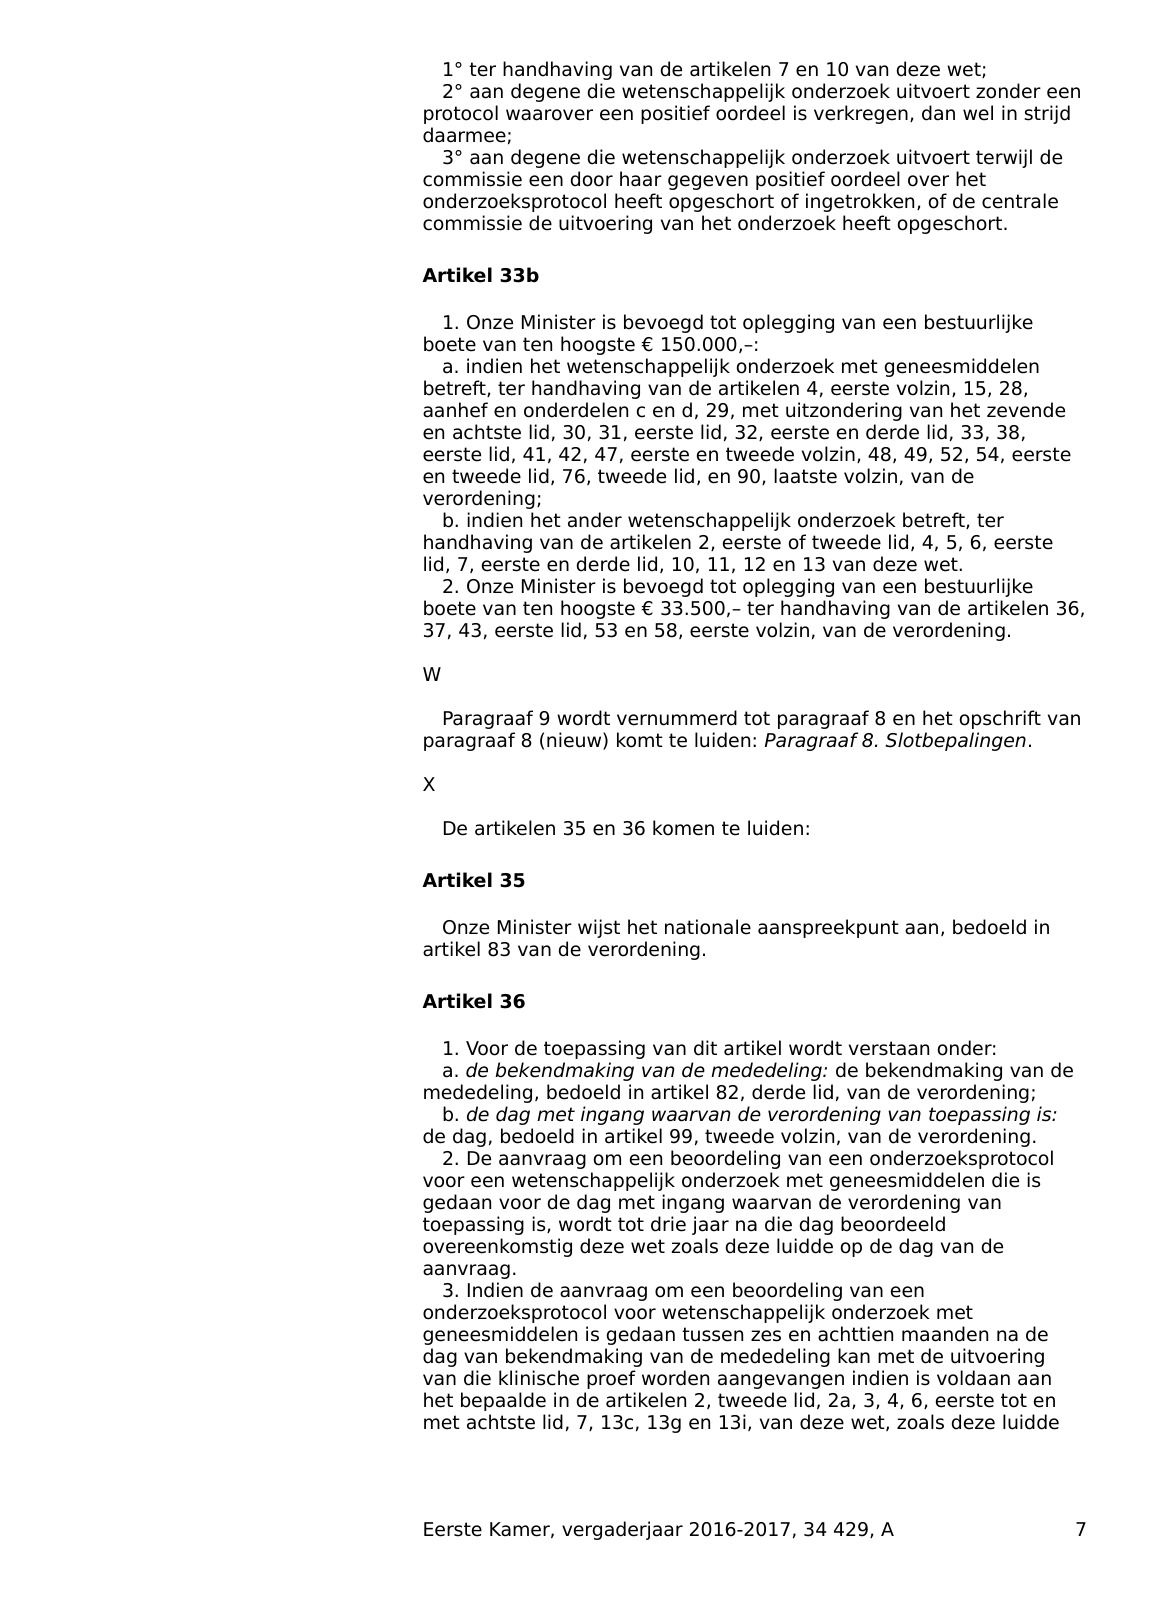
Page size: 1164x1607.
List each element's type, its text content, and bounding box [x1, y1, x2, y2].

text De artikelen 35 en 36 komen te luiden: [422, 818, 1087, 840]
text 1. Voor de toepassing van dit artikel wordt verstaan onder: [422, 1038, 1087, 1060]
text 3. Indien de aanvraag om een beoordeling van een onderzoeksprotocol voor wetenschappelijk onderzoek met geneesmiddelen is gedaan tussen zes en achttien maanden na de dag van bekendmaking van de mededeling kan met de uitvoering van die klinische proef worden aangevangen indien is voldaan aan het bepaalde in de artikelen 2, tweede lid, 2a, 3, 4, 6, eerste tot en met achtste lid, 7, 13c, 13g en 13i, van deze wet, zoals deze luidde [422, 1280, 1087, 1434]
subtitle Artikel 35 [422, 870, 1087, 892]
subtitle Artikel 36 [422, 991, 1087, 1013]
text X [422, 774, 1087, 796]
text Paragraaf 9 wordt vernummerd tot paragraaf 8 en het opschrift van paragraaf 8 (nieuw) komt te luiden: Paragraaf 8. Slotbepalingen. [422, 708, 1087, 752]
text a. indien het wetenschappelijk onderzoek met geneesmiddelen betreft, ter handhaving van de artikelen 4, eerste volzin, 15, 28, aanhef en onderdelen c en d, 29, met uitzondering van het zevende en achtste lid, 30, 31, eerste lid, 32, eerste en derde lid, 33, 38, eerste lid, 41, 42, 47, eerste en tweede volzin, 48, 49, 52, 54, eerste en tweede lid, 76, tweede lid, en 90, laatste volzin, van de verordening; [422, 356, 1087, 510]
text 2. De aanvraag om een beoordeling van een onderzoeksprotocol voor een wetenschappelijk onderzoek met geneesmiddelen die is gedaan voor de dag met ingang waarvan de verordening van toepassing is, wordt tot drie jaar na die dag beoordeeld overeenkomstig deze wet zoals deze luidde op de dag van de aanvraag. [422, 1148, 1087, 1280]
text b. indien het ander wetenschappelijk onderzoek betreft, ter handhaving van de artikelen 2, eerste of tweede lid, 4, 5, 6, eerste lid, 7, eerste en derde lid, 10, 11, 12 en 13 van deze wet. [422, 510, 1087, 576]
text W [422, 664, 1087, 686]
subtitle Artikel 33b [422, 265, 1087, 287]
text Onze Minister wijst het nationale aanspreekpunt aan, bedoeld in artikel 83 van de verordening. [422, 917, 1087, 961]
text 2° aan degene die wetenschappelijk onderzoek uitvoert zonder een protocol waarover een positief oordeel is verkregen, dan wel in strijd daarmee; [422, 81, 1087, 147]
text 2. Onze Minister is bevoegd tot oplegging van een bestuurlijke boete van ten hoogste € 33.500,– ter handhaving van de artikelen 36, 37, 43, eerste lid, 53 en 58, eerste volzin, van de verordening. [422, 576, 1087, 642]
text 1. Onze Minister is bevoegd tot oplegging van een bestuurlijke boete van ten hoogste € 150.000,–: [422, 312, 1087, 356]
text 3° aan degene die wetenschappelijk onderzoek uitvoert terwijl de commissie een door haar gegeven positief oordeel over het onderzoeksprotocol heeft opgeschort of ingetrokken, of de centrale commissie de uitvoering van het onderzoek heeft opgeschort. [422, 147, 1087, 235]
text 1° ter handhaving van de artikelen 7 en 10 van deze wet; [422, 59, 1087, 81]
text b. de dag met ingang waarvan de verordening van toepassing is: de dag, bedoeld in artikel 99, tweede volzin, van de verordening. [422, 1104, 1087, 1148]
text a. de bekendmaking van de mededeling: de bekendmaking van de mededeling, bedoeld in artikel 82, derde lid, van de verordening; [422, 1060, 1087, 1104]
